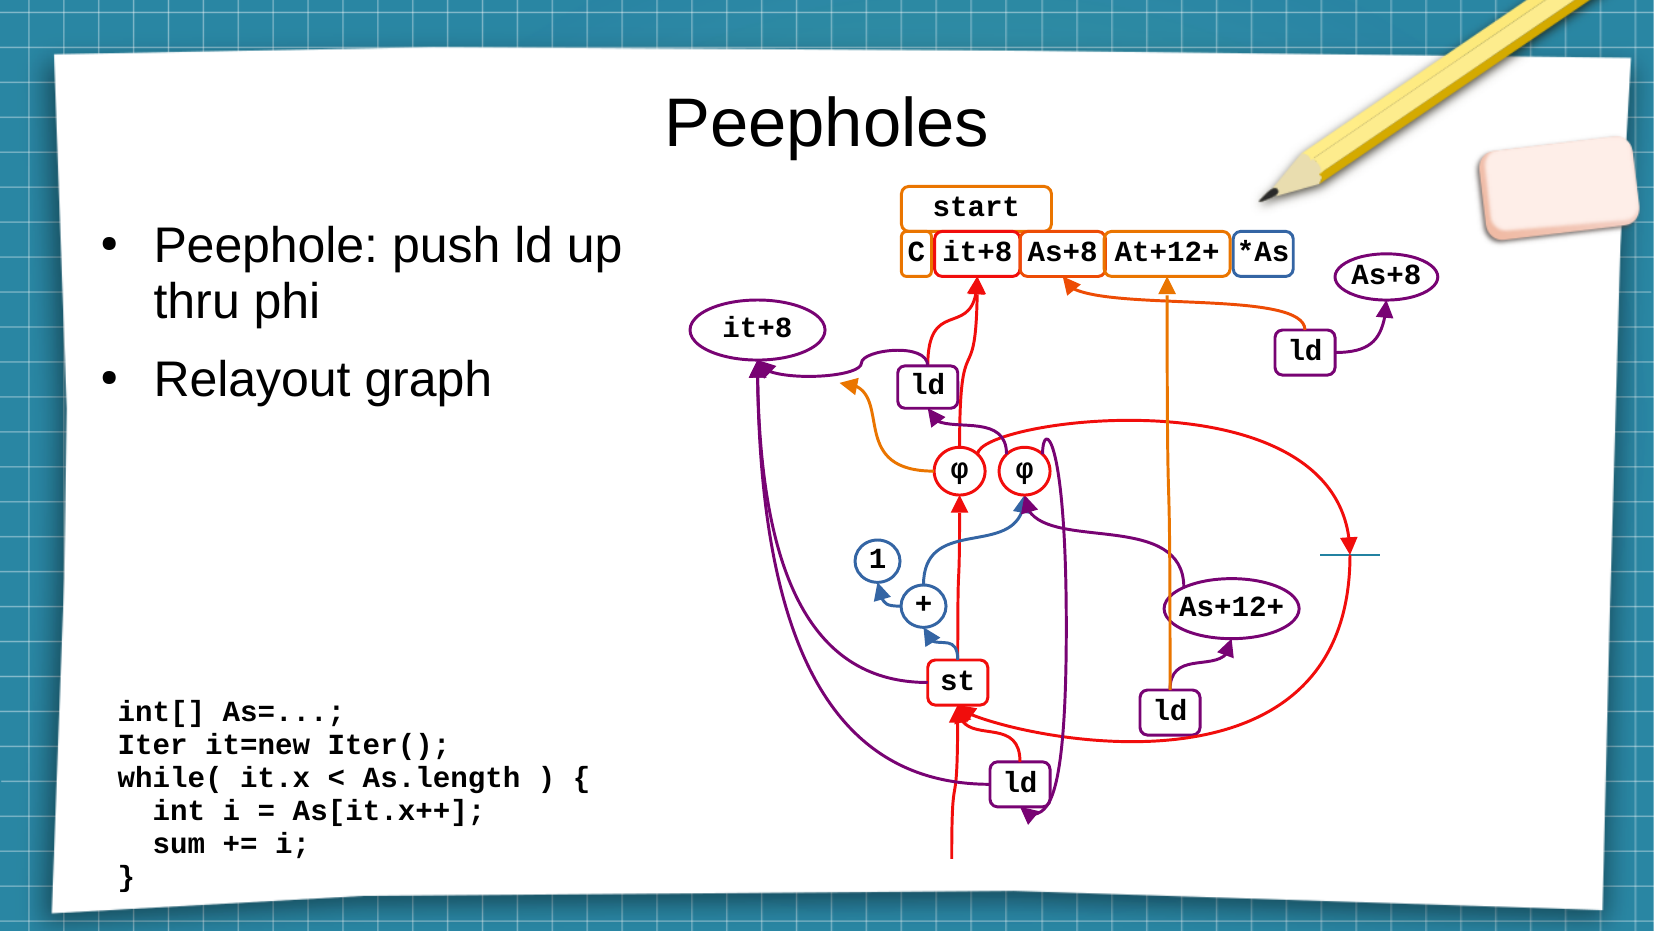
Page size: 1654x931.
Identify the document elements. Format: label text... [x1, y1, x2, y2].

text_box ld [1140, 690, 1201, 736]
text_box st [927, 660, 988, 706]
text_box ld [990, 761, 1051, 807]
text_box ld [1275, 330, 1336, 376]
text_box φ [934, 447, 986, 496]
text_box *As [1233, 231, 1294, 277]
text_box it+8 [690, 300, 826, 361]
text_box At+12+ [1104, 231, 1231, 277]
text_box As+8 [1020, 231, 1105, 277]
text_box C [901, 231, 932, 277]
title Peepholes [82, 45, 1571, 201]
list Peephole: push ld up thru phi Relayout graph [82, 217, 706, 676]
text_box ld [897, 365, 958, 409]
text_box As+12+ [1172, 578, 1300, 639]
text_box int[] As=...; Iter it=new Iter(); while( it.x < As.length ) { int i = As[it.x++]; sum += i; } [102, 690, 781, 903]
text_box it+8 [934, 231, 1020, 277]
picture [0, 0, 1654, 931]
text_box + [901, 585, 947, 628]
text_box 1 [855, 540, 901, 583]
text_box φ [999, 447, 1051, 496]
text_box start [901, 201, 1052, 232]
text_box As+8 [1335, 253, 1438, 301]
